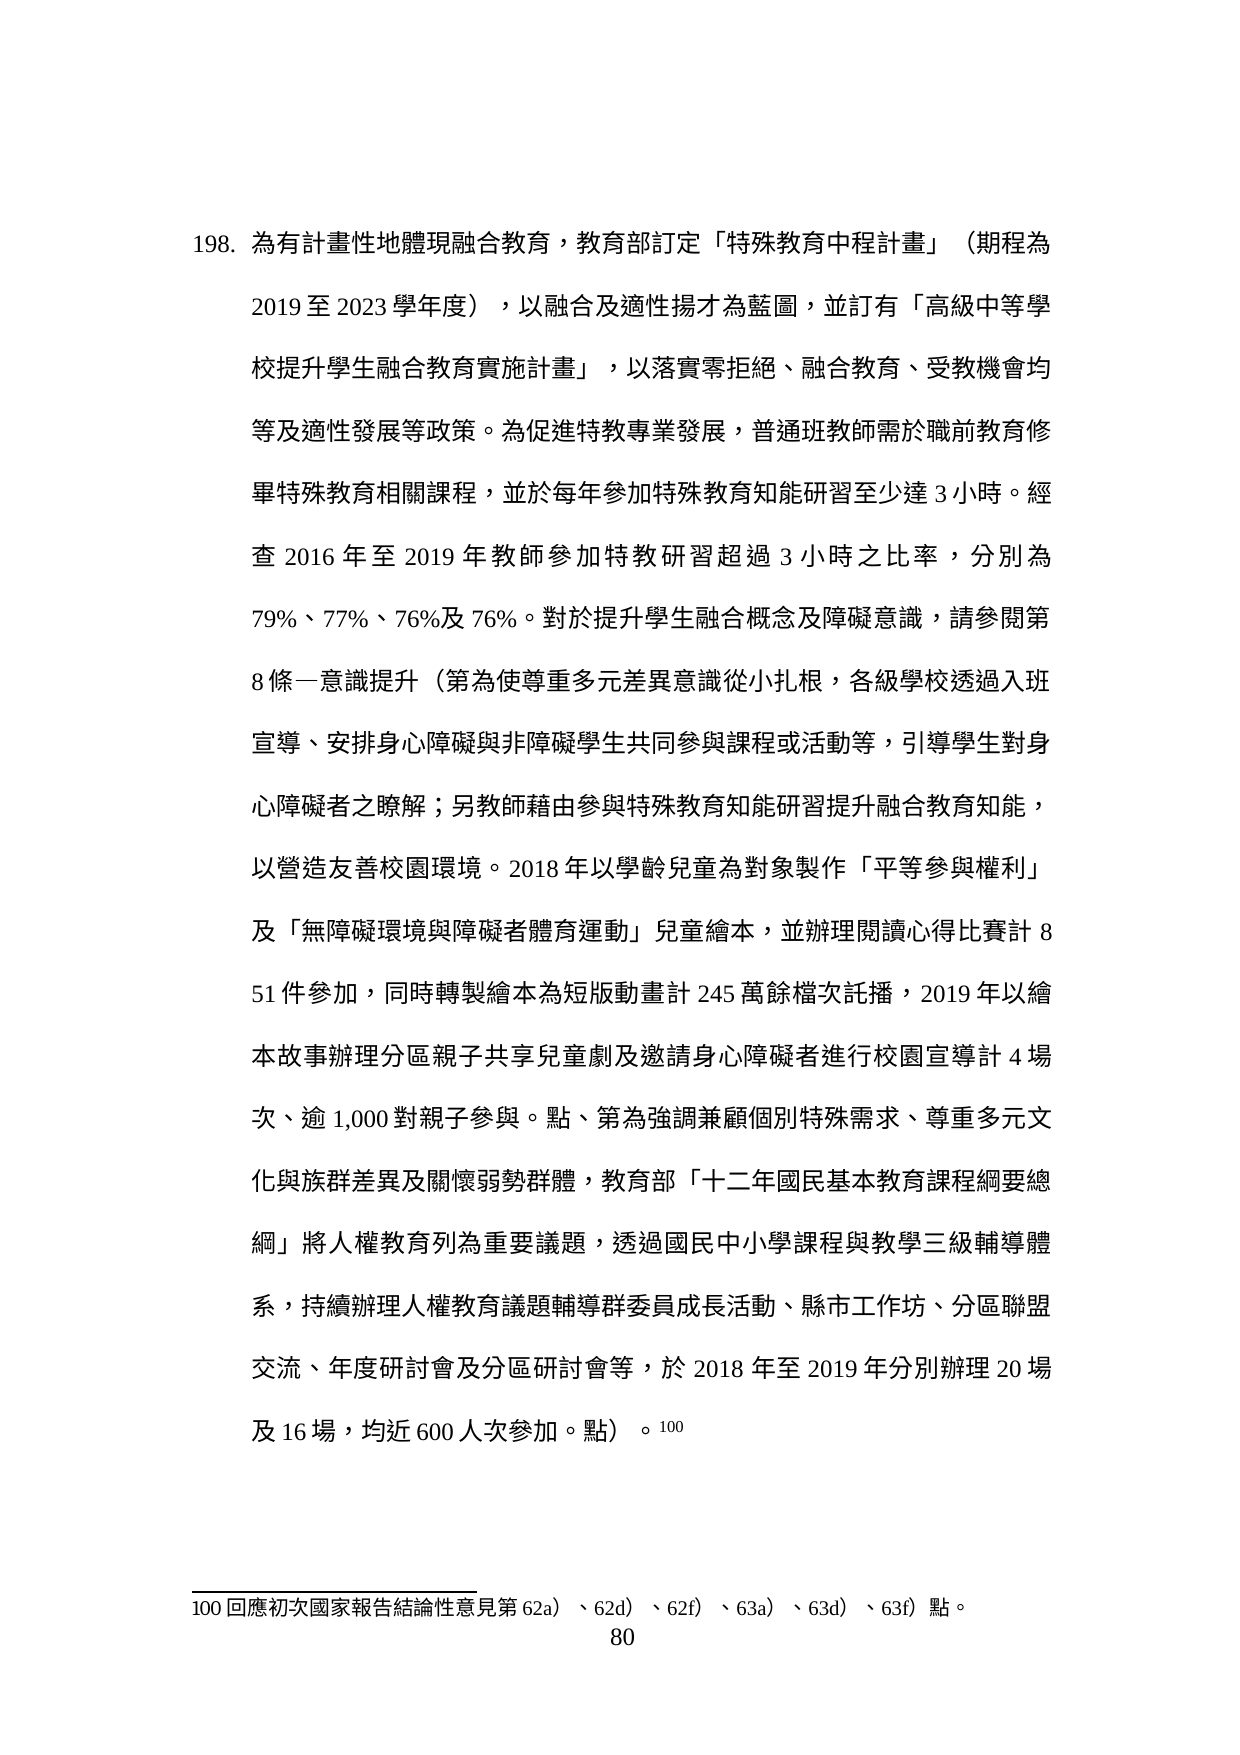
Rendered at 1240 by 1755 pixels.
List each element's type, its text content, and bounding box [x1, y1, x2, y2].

list 為有計畫性地體現融合教育，教育部訂定「特殊教育中程計畫」（期程為2019至2023學年度），以融合及適性揚才為藍圖，並訂有「高級中等學校提升學生融合教育實施計畫」，以落實零拒絕、融合教育、受教機會均等及適性發展等政策。為促進特教專業發展，普通班教師需於職前教育修畢特殊教育相關課程，並於每年參加特殊教育知能研習至少達3小時。經查2016年至2019年教師參加特教研習超過3小時之比率，分別為79%、77%、76%及76%。對於提升學生融合概念及障礙意識，請參閱第8條—意識提升（第58點、第59點）。 [192, 200, 1052, 1450]
list 回應初次國家報告結論性意見第62a）、62d）、62f）、63a）、63d）、63f）點。 [192, 1592, 1052, 1622]
